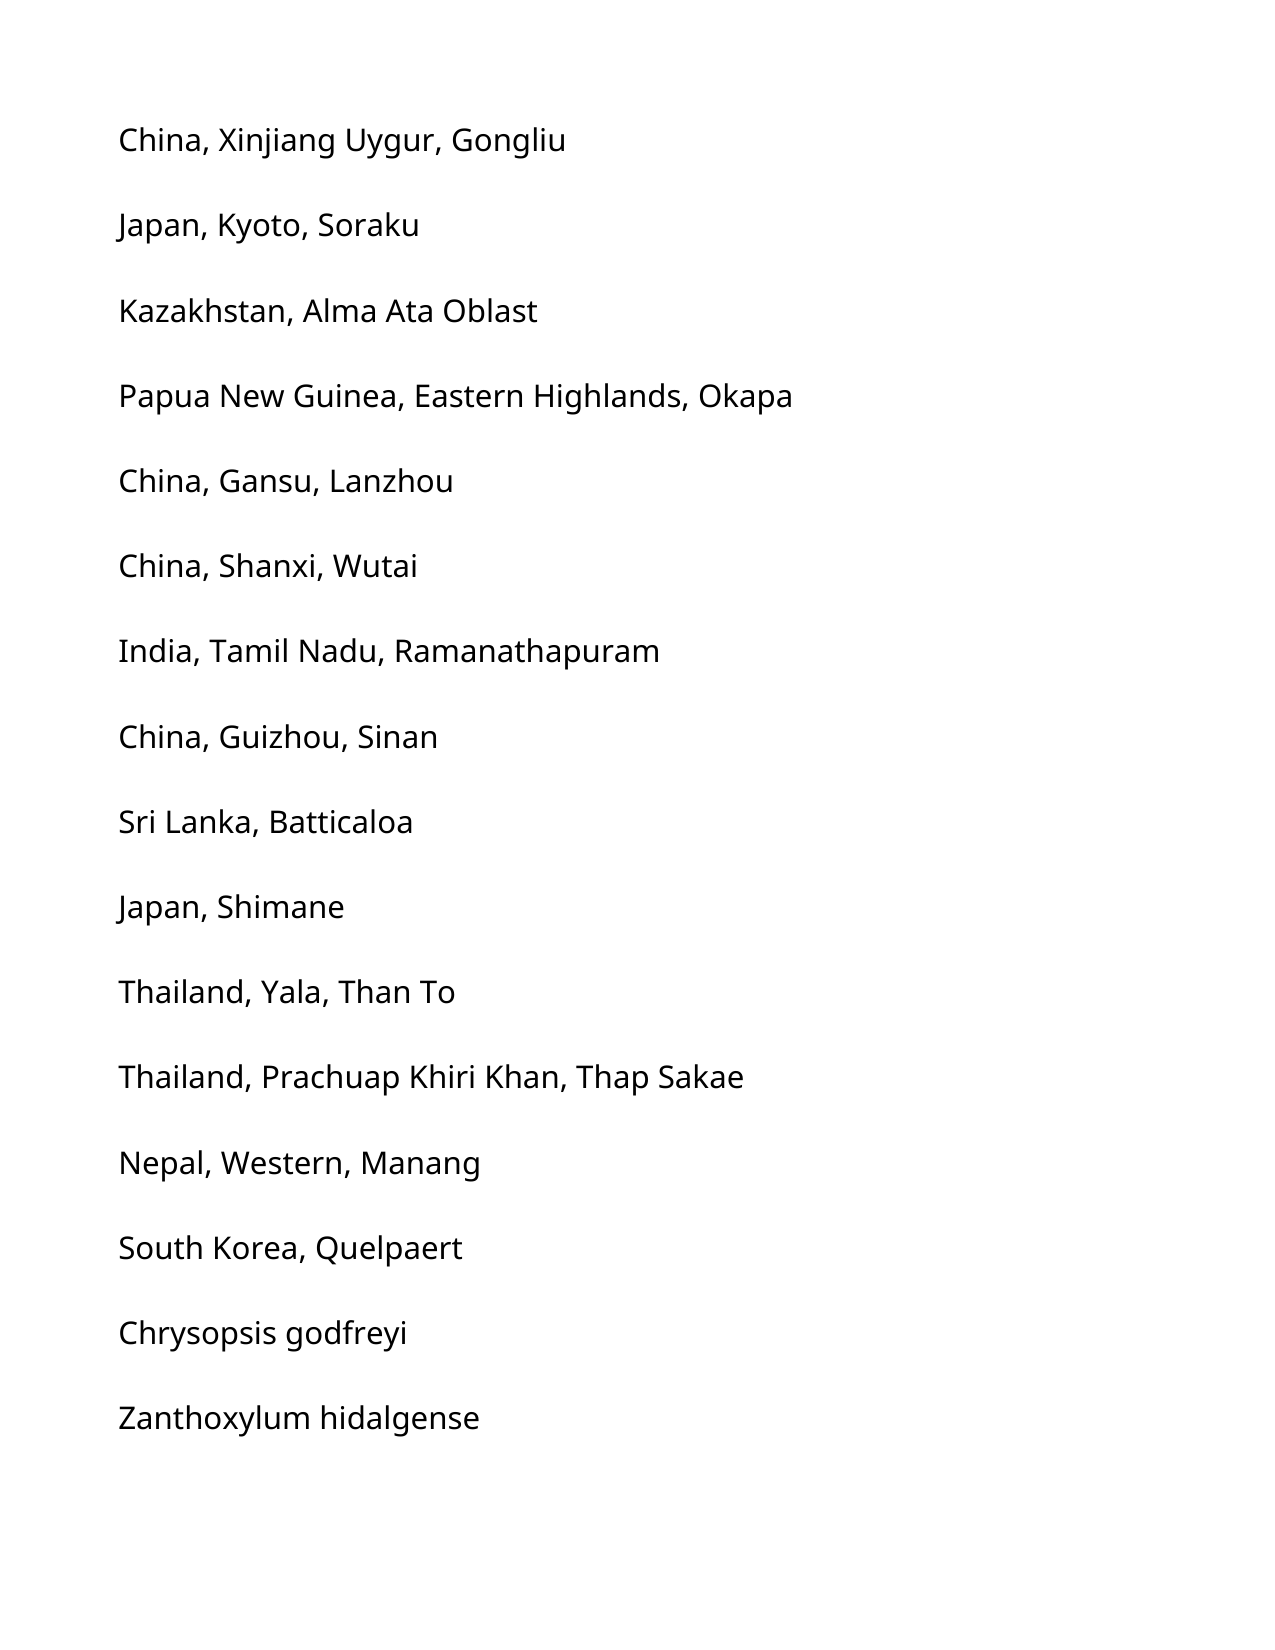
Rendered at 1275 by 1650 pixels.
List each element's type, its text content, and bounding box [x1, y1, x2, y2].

text China, Shanxi, Wutai [118, 544, 1157, 629]
text China, Gansu, Lanzhou [118, 459, 1157, 544]
text China, Guizhou, Sinan [118, 714, 1157, 800]
text India, Tamil Nadu, Ramanathapuram [118, 629, 1157, 714]
text Kazakhstan, Alma Ata Oblast [118, 288, 1157, 374]
text Thailand, Yala, Than To [118, 970, 1157, 1055]
text Thailand, Prachuap Khiri Khan, Thap Sakae [118, 1055, 1157, 1141]
text Zanthoxylum hidalgense [118, 1396, 1157, 1481]
text South Korea, Quelpaert [118, 1226, 1157, 1311]
text Chrysopsis godfreyi [118, 1311, 1157, 1396]
text Sri Lanka, Batticaloa [118, 800, 1157, 885]
text Japan, Kyoto, Soraku [118, 203, 1157, 288]
text Nepal, Western, Manang [118, 1141, 1157, 1226]
text China, Xinjiang Uygur, Gongliu [118, 118, 1157, 203]
text Papua New Guinea, Eastern Highlands, Okapa [118, 374, 1157, 459]
text Japan, Shimane [118, 885, 1157, 970]
